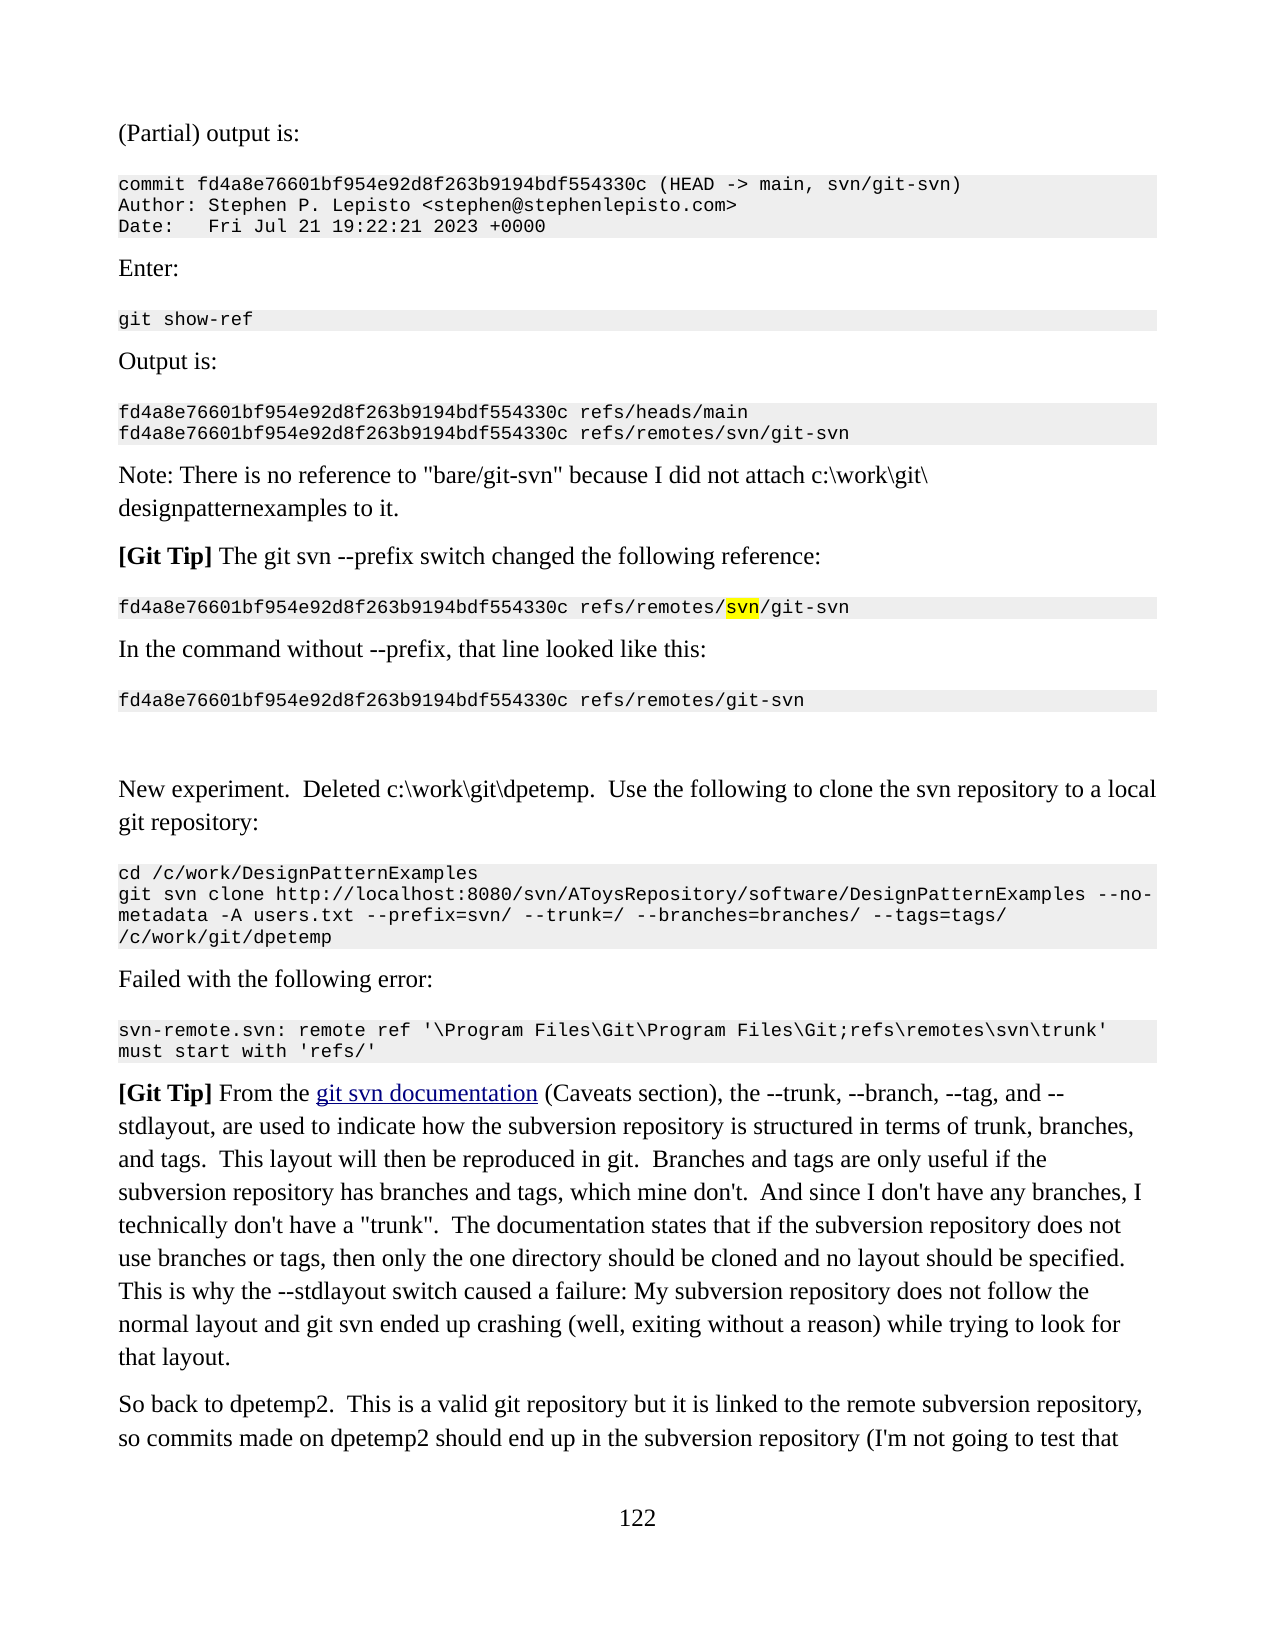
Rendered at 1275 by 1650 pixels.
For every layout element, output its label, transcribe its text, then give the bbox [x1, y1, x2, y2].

text (Partial) output is: [118, 118, 1157, 147]
text New experiment. Deleted c:\work\git\dpetemp. Use the following to clone the svn repository to a local git repository: [118, 774, 1157, 836]
text Failed with the following error: [118, 964, 1157, 992]
text Author: Stephen P. Lepisto <stephen@stephenlepisto.com> [118, 196, 1157, 217]
text fd4a8e76601bf954e92d8f263b9194bdf554330c refs/remotes/svn/git-svn [118, 597, 1157, 619]
text git svn clone http://localhost:8080/svn/AToysRepository/software/DesignPatternExamples --no-metadata -A users.txt --prefix=svn/ --trunk=/ --branches=branches/ --tags=tags/ /c/work/git/dpetemp [118, 885, 1157, 949]
text [Git Tip] The git svn --prefix switch changed the following reference: [118, 541, 1157, 570]
text Note: There is no reference to "bare/git-svn" because I did not attach c:\work\git\designpatternexamples to it. [118, 460, 1157, 522]
text fd4a8e76601bf954e92d8f263b9194bdf554330c refs/remotes/git-svn [118, 690, 1157, 712]
text git show-ref [118, 310, 1157, 331]
text Date: Fri Jul 21 19:22:21 2023 +0000 [118, 217, 1157, 238]
text In the command without --prefix, that line looked like this: [118, 634, 1157, 662]
text commit fd4a8e76601bf954e92d8f263b9194bdf554330c (HEAD -> main, svn/git-svn) [118, 175, 1157, 196]
text fd4a8e76601bf954e92d8f263b9194bdf554330c refs/remotes/svn/git-svn [118, 424, 1157, 445]
text So back to dpetemp2. This is a valid git repository but it is linked to the remote subversion repository, so commits made on dpetemp2 should end up in the subversion repository (I'm not going to test that [118, 1389, 1157, 1451]
text [Git Tip] From the git svn documentation (Caveats section), the --trunk, --branch, --tag, and --stdlayout, are used to indicate how the subversion repository is structured in terms of trunk, branches, and tags. This layout will then be reproduced in git. Branches and tags are only useful if the subversion repository has branches and tags, which mine don't. And since I don't have any branches, I technically don't have a "trunk". The documentation states that if the subversion repository does not use branches or tags, then only the one directory should be cloned and no layout should be specified. This is why the --stdlayout switch caused a failure: My subversion repository does not follow the normal layout and git svn ended up crashing (well, exiting without a reason) while trying to look for that layout. [118, 1078, 1157, 1371]
text Output is: [118, 346, 1157, 375]
text svn-remote.svn: remote ref '\Program Files\Git\Program Files\Git;refs\remotes\svn\trunk' must start with 'refs/' [118, 1020, 1157, 1063]
text cd /c/work/DesignPatternExamples [118, 864, 1157, 885]
text fd4a8e76601bf954e92d8f263b9194bdf554330c refs/heads/main [118, 403, 1157, 424]
text Enter: [118, 253, 1157, 282]
